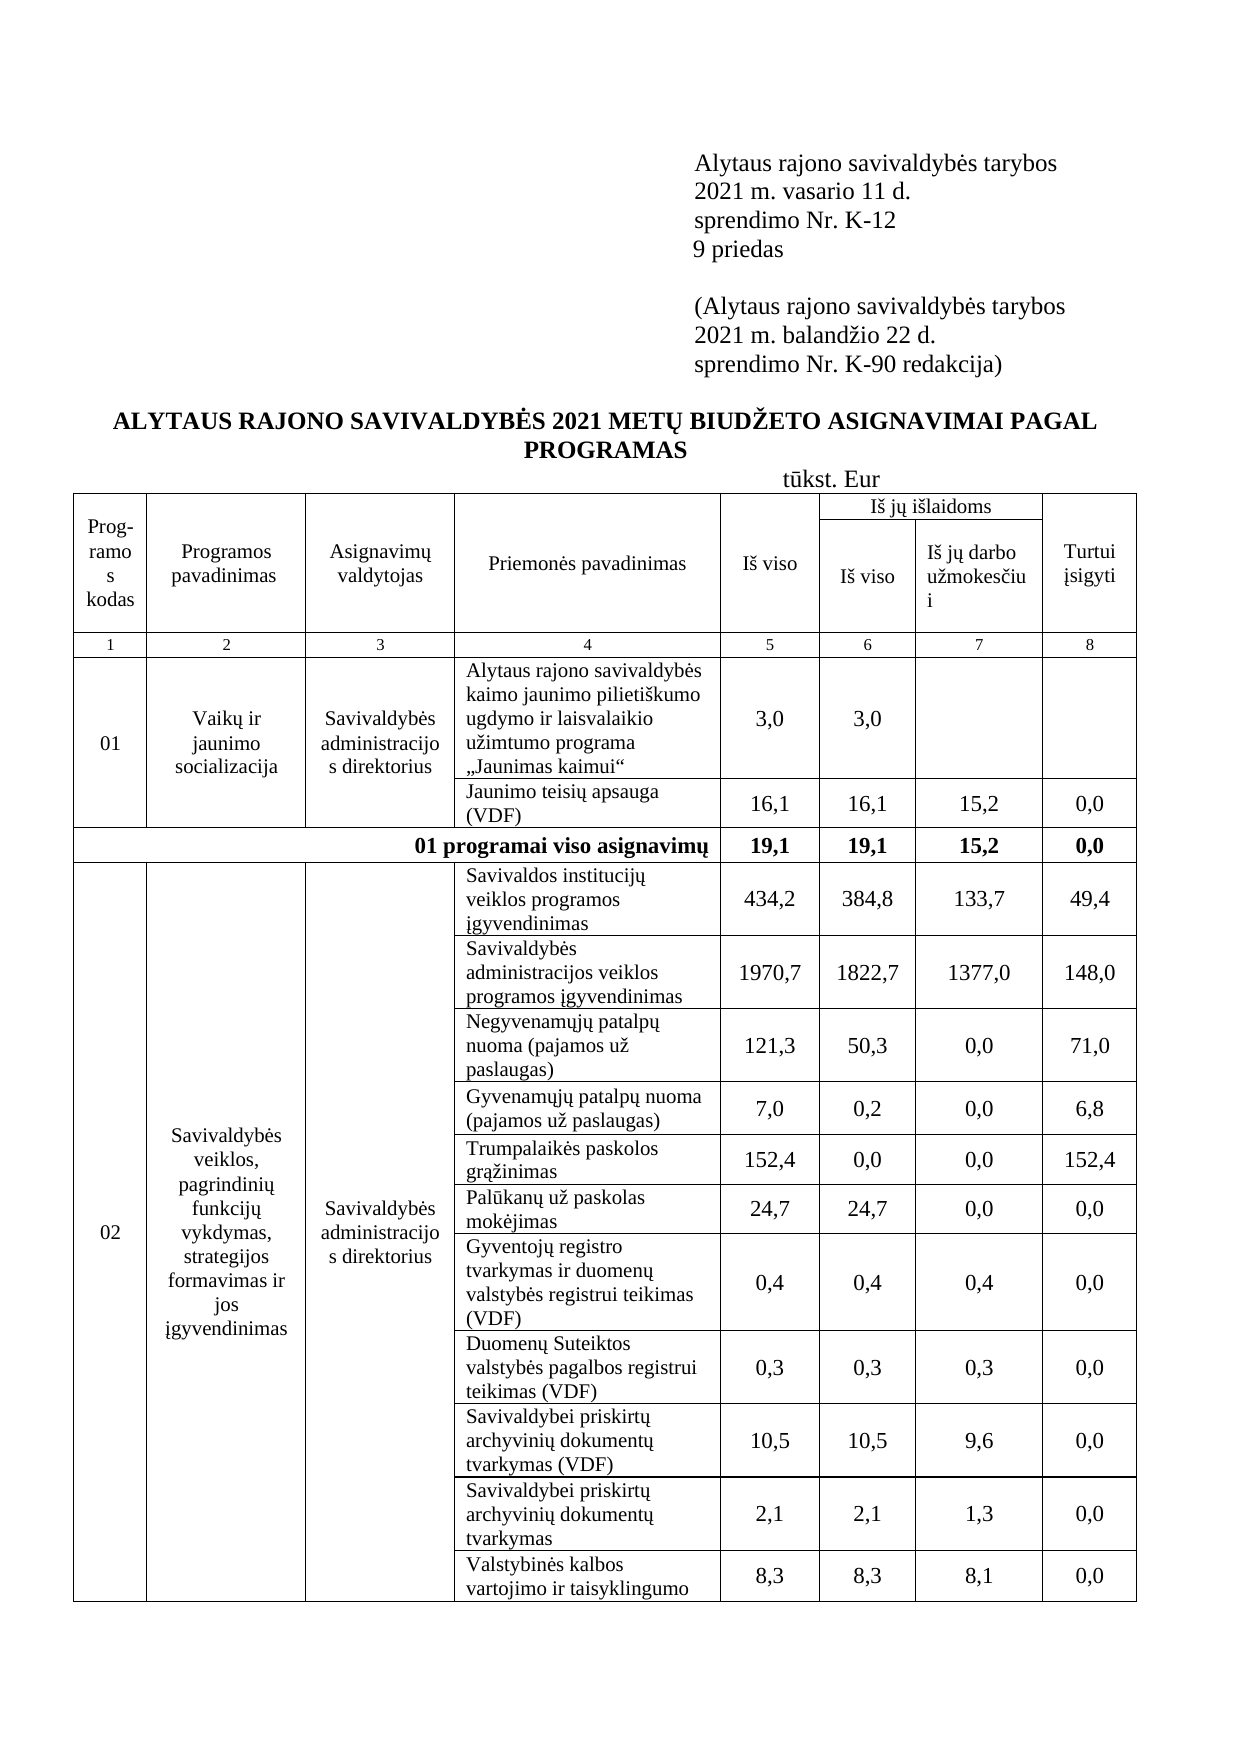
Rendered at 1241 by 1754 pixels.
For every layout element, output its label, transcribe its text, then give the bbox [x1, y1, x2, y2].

text ALYTAUS RAJONO SAVIVALDYBĖS 2021 METŲ BIUDŽETO ASIGNAVIMAI PAGAL PROGRAMAS [74, 406, 1137, 464]
table_cell 148,0 [1043, 936, 1136, 1008]
table_cell 1,3 [916, 1478, 1042, 1550]
table_cell 2 [147, 633, 305, 657]
table_cell Savivaldybės administracijos direktorius [306, 658, 454, 827]
table_header Iš viso [721, 494, 819, 632]
table_cell 0,3 [721, 1331, 819, 1403]
table_cell Savivaldybės veiklos, pagrindinių funkcijų vykdymas, strategijos formavimas ir jos įgyvendinimas [147, 863, 305, 1601]
table_cell 15,2 [916, 828, 1042, 862]
table_cell 6,8 [1043, 1082, 1136, 1134]
table_cell 49,4 [1043, 863, 1136, 935]
text 2021 m. vasario 11 d. [74, 176, 1137, 205]
table_cell 4 [455, 633, 720, 657]
table_cell Savivaldybei priskirtų archyvinių dokumentų tvarkymas (VDF) [455, 1404, 720, 1476]
table_cell 15,2 [916, 779, 1042, 827]
table_cell 434,2 [721, 863, 819, 935]
table_cell Iš jų darbo užmokesčiui [916, 520, 1042, 632]
table_cell Gyventojų registro tvarkymas ir duomenų valstybės registrui teikimas (VDF) [455, 1234, 720, 1330]
table_cell 0,3 [820, 1331, 915, 1403]
table_cell 19,1 [820, 828, 915, 862]
table_cell Palūkanų už paskolas mokėjimas [455, 1185, 720, 1233]
table_cell 152,4 [1043, 1135, 1136, 1183]
text Alytaus rajono savivaldybės tarybos [559, 148, 1137, 176]
table_cell 50,3 [820, 1009, 915, 1081]
table_cell 5 [721, 633, 819, 657]
table_cell 1822,7 [820, 936, 915, 1008]
text 2021 m. balandžio 22 d. [74, 320, 1137, 349]
table_cell 0,4 [820, 1234, 915, 1330]
table_cell 3,0 [721, 658, 819, 778]
table_cell 0,0 [1043, 1234, 1136, 1330]
table_cell 0,4 [916, 1234, 1042, 1330]
table_cell 384,8 [820, 863, 915, 935]
table_header Iš jų išlaidoms [820, 494, 1042, 519]
table_cell [1043, 658, 1136, 778]
table_cell 1 [74, 633, 146, 657]
table_cell 0,0 [1043, 779, 1136, 827]
table_cell 2,1 [820, 1478, 915, 1550]
table_cell [916, 658, 1042, 778]
table_cell 0,0 [1043, 1331, 1136, 1403]
table_cell Valstybinės kalbos vartojimo ir taisyklingumo [455, 1551, 720, 1601]
table_cell 8,3 [820, 1551, 915, 1601]
table_cell 6 [820, 633, 915, 657]
table_cell 0,0 [1043, 1551, 1136, 1601]
table_cell Savivaldos institucijų veiklos programos įgyvendinimas [455, 863, 720, 935]
table_cell Savivaldybės administracijos direktorius [306, 863, 454, 1601]
table_cell 1377,0 [916, 936, 1042, 1008]
table_cell Negyvenamųjų patalpų nuoma (pajamos už paslaugas) [455, 1009, 720, 1081]
table_cell 0,0 [916, 1009, 1042, 1081]
table_cell 71,0 [1043, 1009, 1136, 1081]
table_cell 0,0 [1043, 1478, 1136, 1550]
table_cell 0,0 [1043, 1185, 1136, 1233]
text 9 priedas [693, 234, 1137, 263]
table_cell 0,0 [916, 1185, 1042, 1233]
table_cell Duomenų Suteiktos valstybės pagalbos registrui teikimas (VDF) [455, 1331, 720, 1403]
table_cell 10,5 [721, 1404, 819, 1476]
table_cell 16,1 [820, 779, 915, 827]
table_cell 16,1 [721, 779, 819, 827]
table_header Prog-ramos kodas [74, 494, 146, 632]
text sprendimo Nr. K-12 [74, 205, 1137, 234]
table_cell 0,0 [1043, 1404, 1136, 1476]
table_cell 01 programai viso asignavimų [74, 828, 720, 862]
table_cell Savivaldybės administracijos veiklos programos įgyvendinimas [455, 936, 720, 1008]
table_cell 7 [916, 633, 1042, 657]
table_cell 0,0 [820, 1135, 915, 1183]
table_cell 10,5 [820, 1404, 915, 1476]
table_cell 3,0 [820, 658, 915, 778]
table_cell 8,3 [721, 1551, 819, 1601]
table_cell Trumpalaikės paskolos grąžinimas [455, 1135, 720, 1183]
text sprendimo Nr. K-90 redakcija) [74, 349, 1137, 378]
table_cell 01 [74, 658, 146, 827]
table_cell 19,1 [721, 828, 819, 862]
table_cell Iš viso [820, 520, 915, 632]
table_cell 0,3 [916, 1331, 1042, 1403]
table_cell 7,0 [721, 1082, 819, 1134]
table_cell 0,4 [721, 1234, 819, 1330]
table_cell 0,0 [916, 1082, 1042, 1134]
table_cell 3 [306, 633, 454, 657]
text tūkst. Eur [74, 464, 1137, 493]
table_cell 121,3 [721, 1009, 819, 1081]
table_cell Savivaldybei priskirtų archyvinių dokumentų tvarkymas [455, 1478, 720, 1550]
table_cell 0,0 [916, 1135, 1042, 1183]
table_cell 24,7 [721, 1185, 819, 1233]
text (Alytaus rajono savivaldybės tarybos [74, 291, 1137, 320]
table_header Programos pavadinimas [147, 494, 305, 632]
table_cell 02 [74, 863, 146, 1601]
table_cell 9,6 [916, 1404, 1042, 1476]
table_cell 133,7 [916, 863, 1042, 935]
table_cell 24,7 [820, 1185, 915, 1233]
table_cell Alytaus rajono savivaldybės kaimo jaunimo pilietiškumo ugdymo ir laisvalaikio užimtumo programa „Jaunimas kaimui“ [455, 658, 720, 778]
table_cell Jaunimo teisių apsauga (VDF) [455, 779, 720, 827]
table_cell 2,1 [721, 1478, 819, 1550]
table_cell 8,1 [916, 1551, 1042, 1601]
table_header Priemonės pavadinimas [455, 494, 720, 632]
table_header Asignavimų valdytojas [306, 494, 454, 632]
table_cell 0,0 [1043, 828, 1136, 862]
table_cell 0,2 [820, 1082, 915, 1134]
table_cell 8 [1043, 633, 1136, 657]
table_cell Gyvenamųjų patalpų nuoma (pajamos už paslaugas) [455, 1082, 720, 1134]
table_header Turtui įsigyti [1043, 494, 1136, 632]
table_cell Vaikų ir jaunimo socializacija [147, 658, 305, 827]
table_cell 1970,7 [721, 936, 819, 1008]
table_cell 152,4 [721, 1135, 819, 1183]
